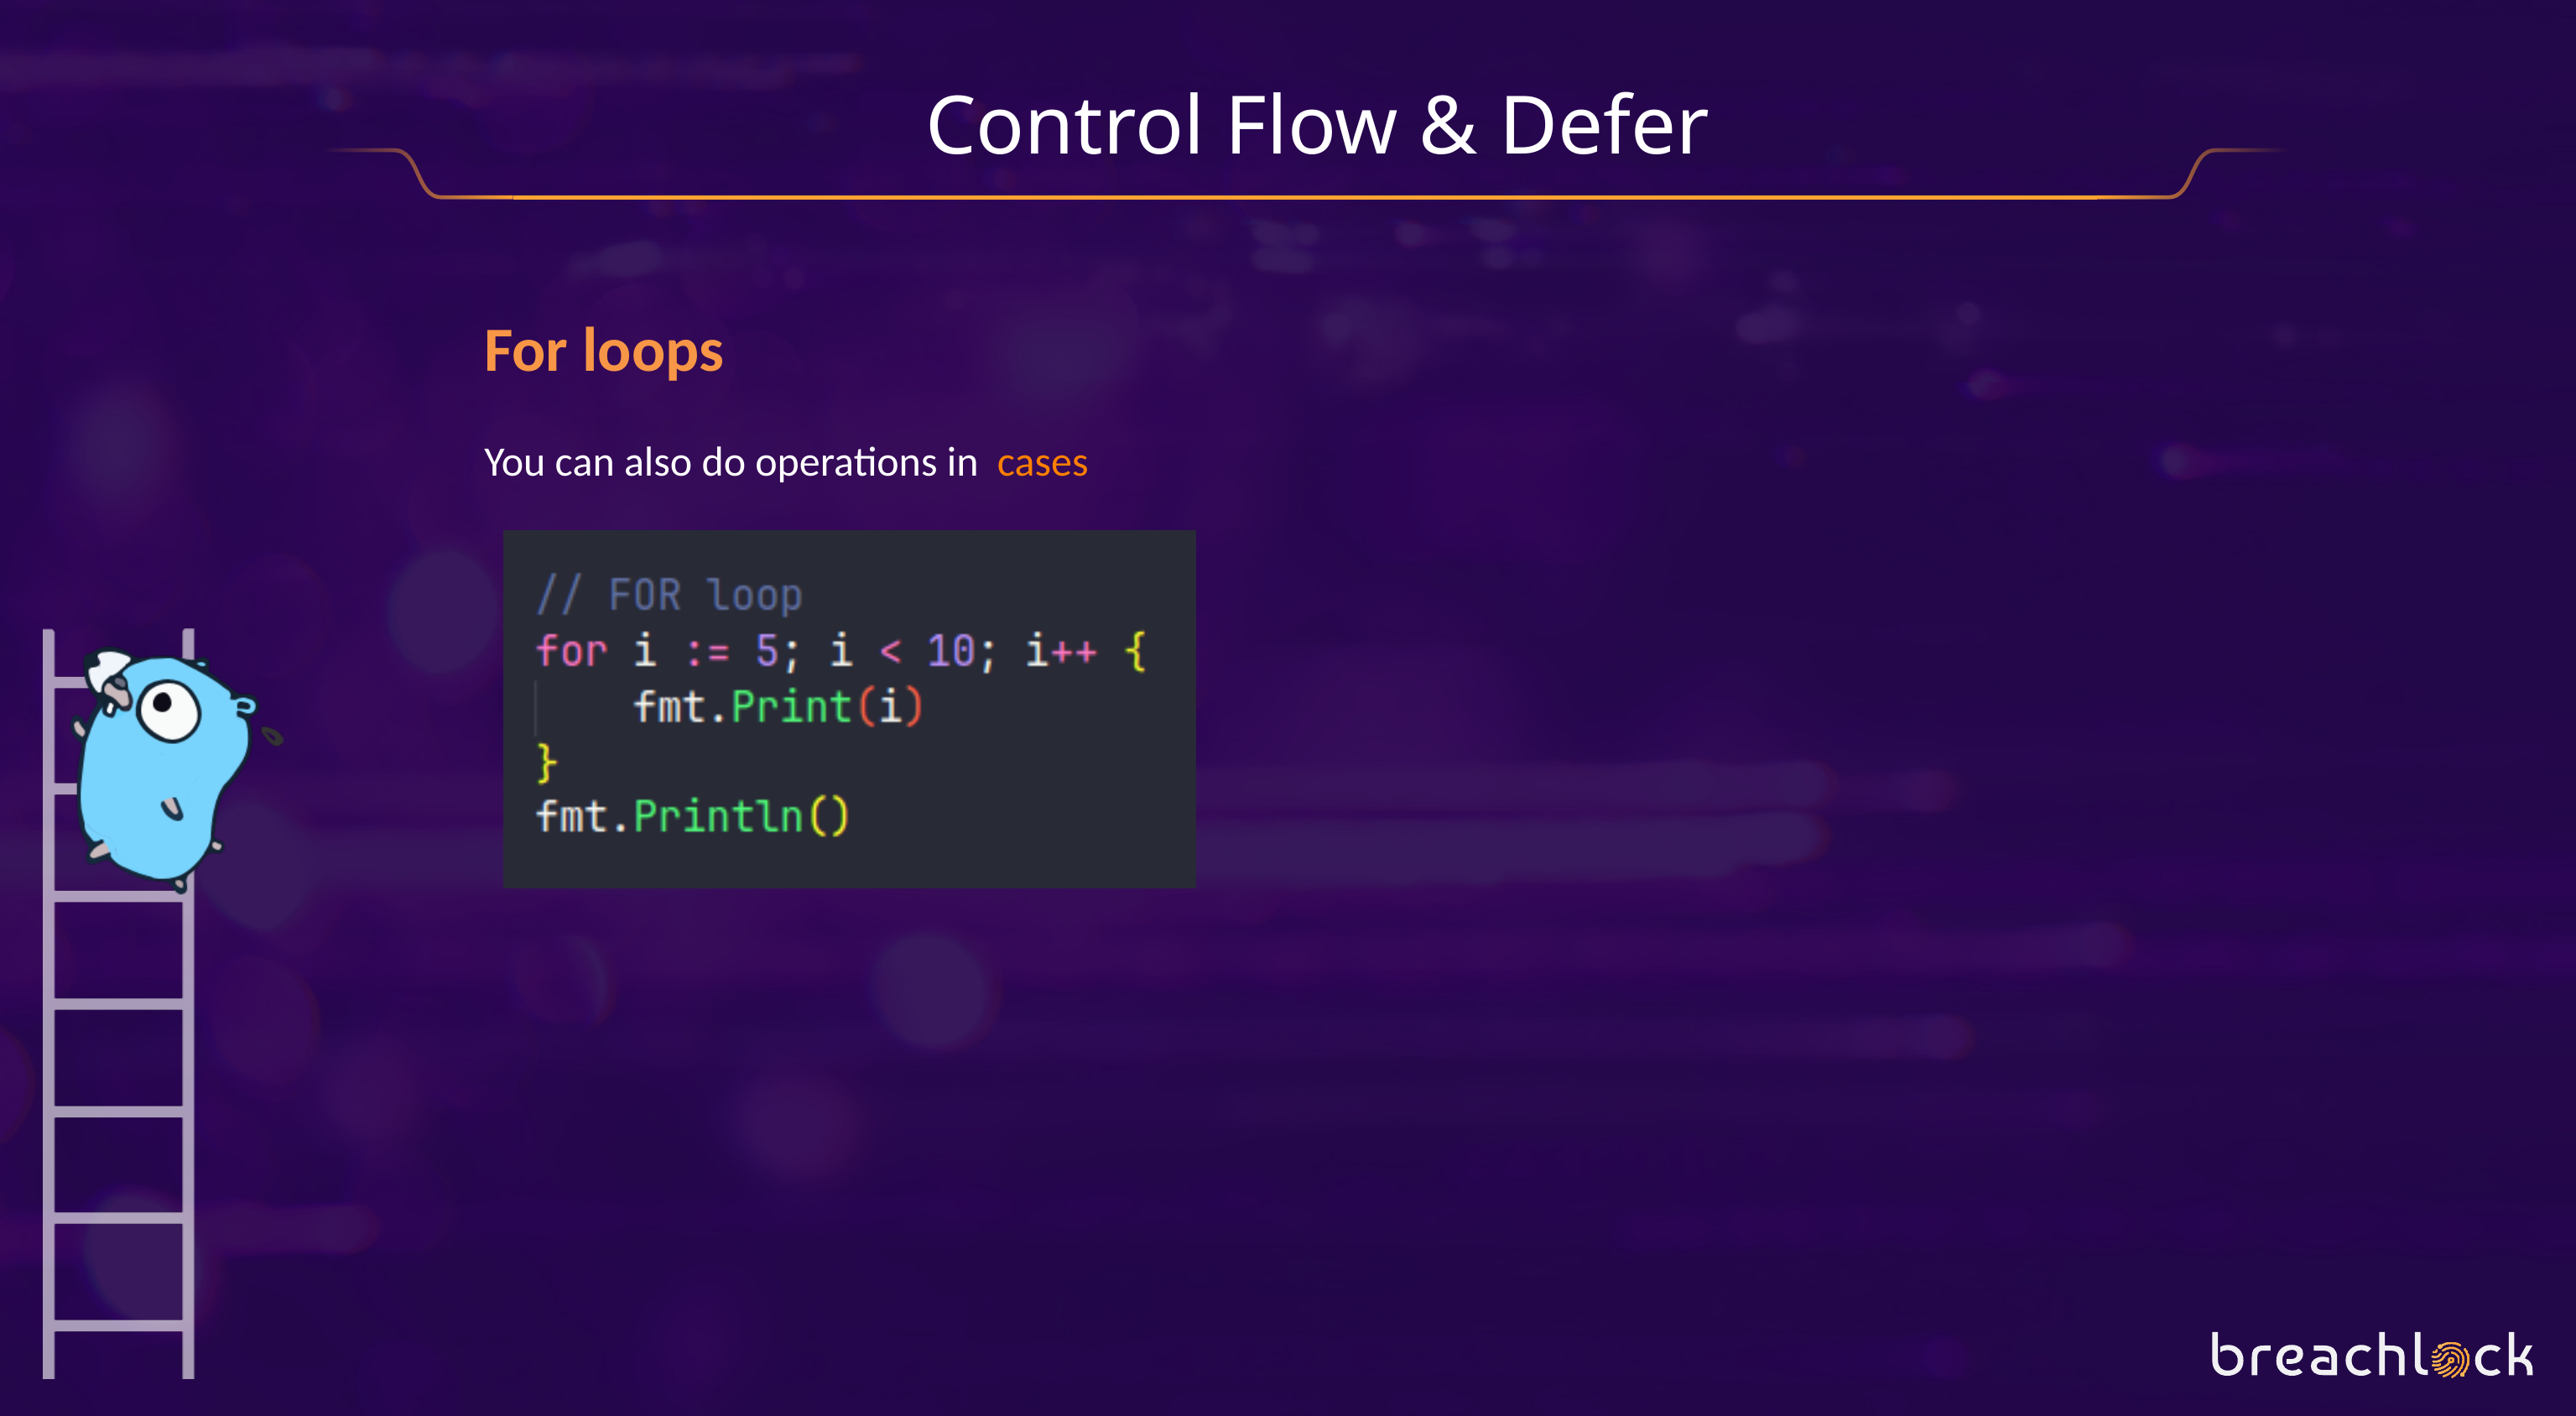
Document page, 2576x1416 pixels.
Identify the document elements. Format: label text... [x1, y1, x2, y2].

text_box [2211, 1330, 2535, 1379]
text_box For loops You can also do operations in cases [409, 226, 2360, 882]
text_box Control Flow & Defer [440, 84, 2196, 170]
text_box [239, 68, 2370, 279]
picture [0, 0, 2576, 1416]
